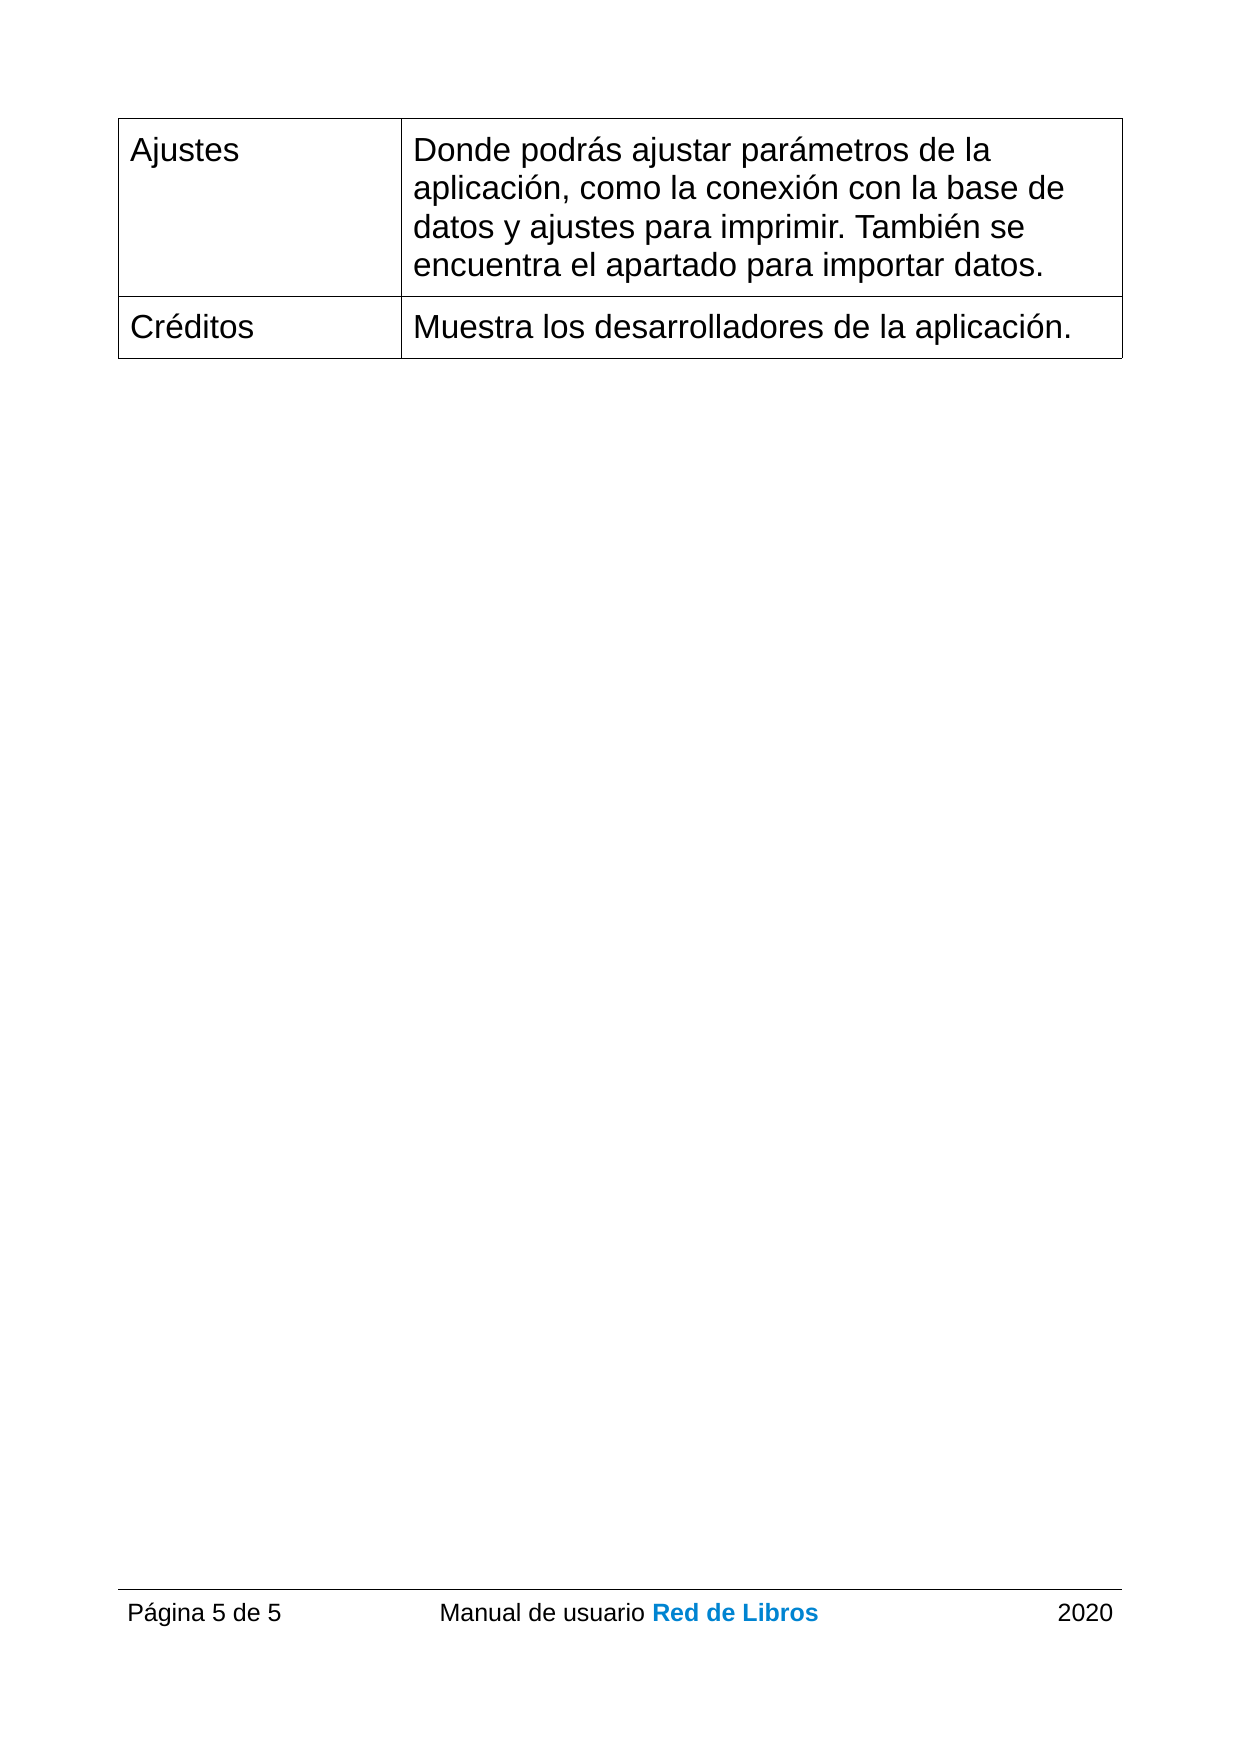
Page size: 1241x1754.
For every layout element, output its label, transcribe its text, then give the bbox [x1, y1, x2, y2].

table_cell Créditos [119, 297, 401, 358]
table_cell Donde podrás ajustar parámetros de la aplicación, como la conexión con la base de datos y ajustes para imprimir. También se encuentra el apartado para importar datos. [402, 119, 1122, 296]
table_cell Muestra los desarrolladores de la aplicación. [402, 297, 1122, 358]
table_cell Ajustes [119, 119, 401, 296]
